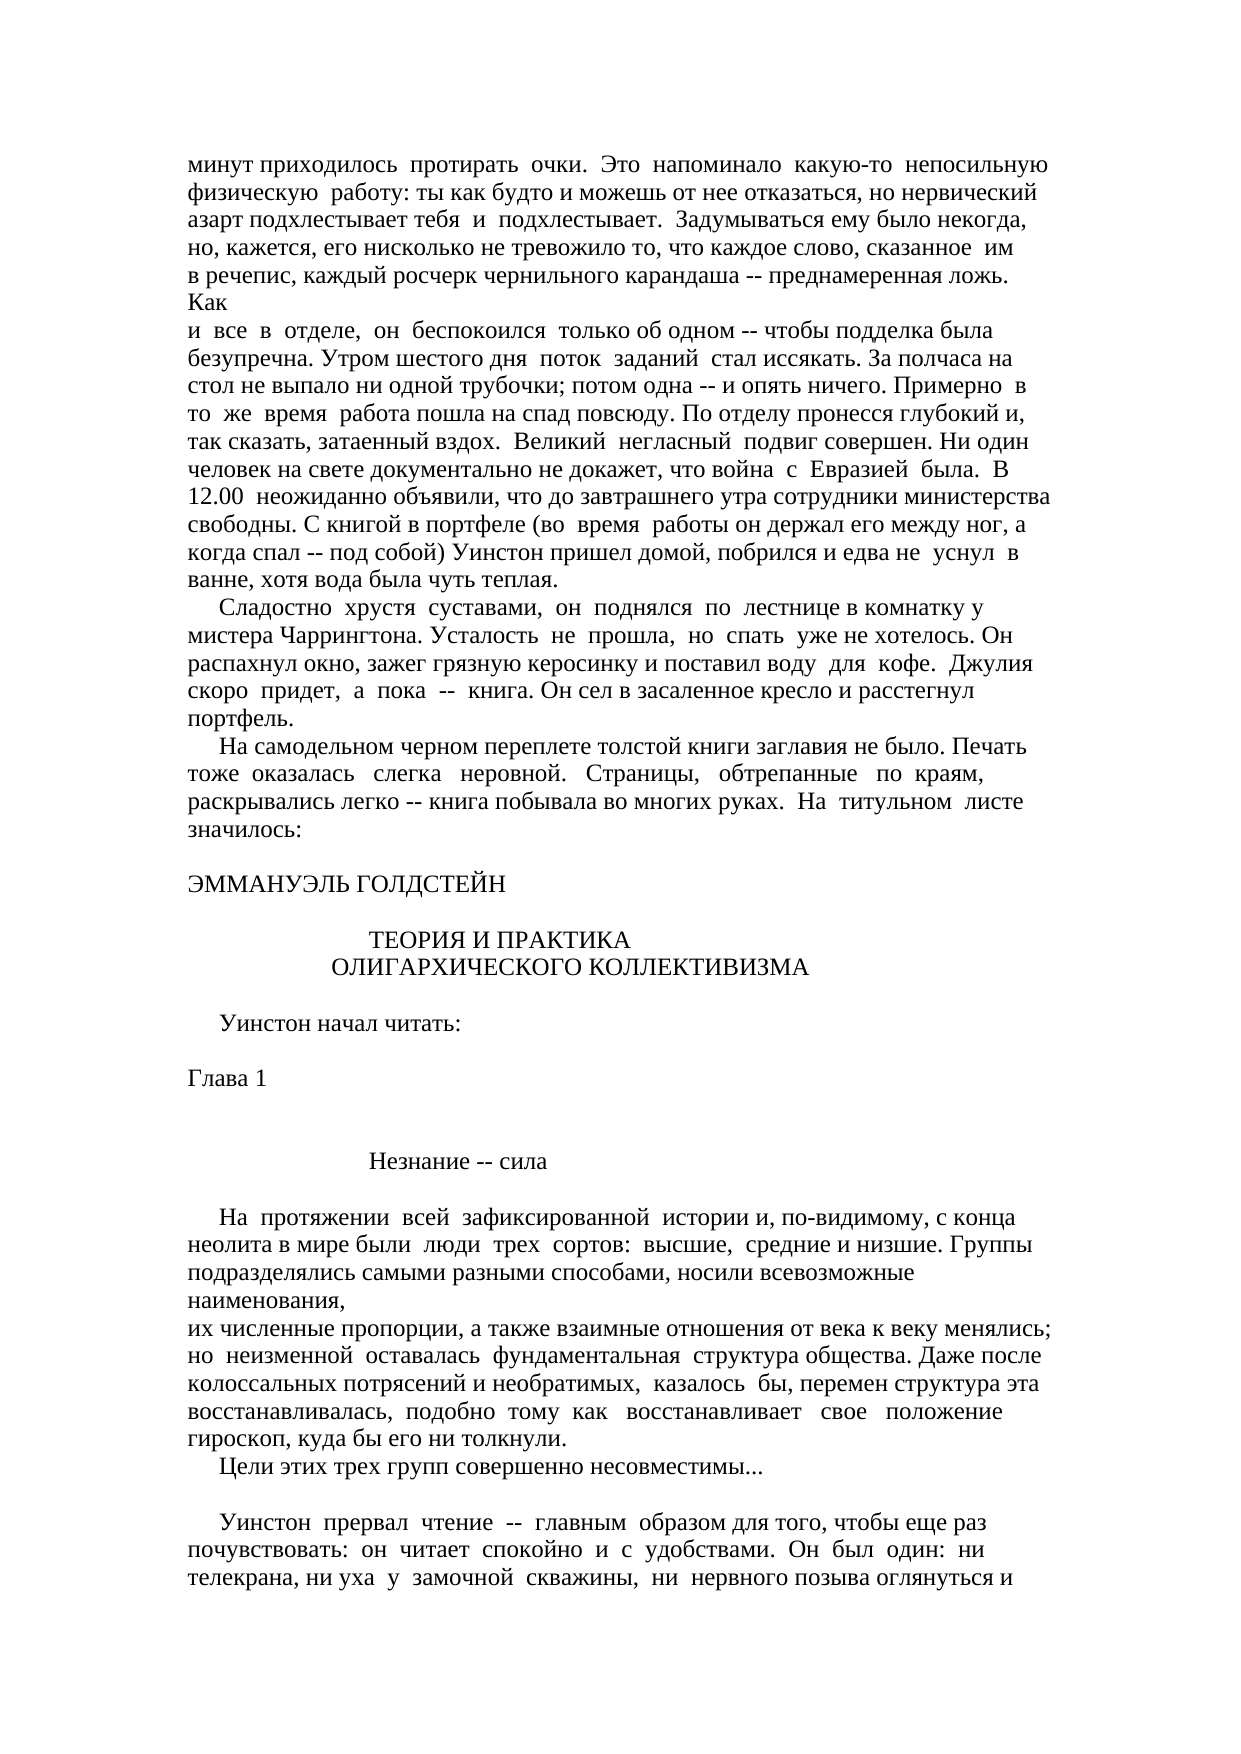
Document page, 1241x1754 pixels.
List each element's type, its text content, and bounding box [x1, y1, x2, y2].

text распахнул окно, зажег грязную керосинку и поставил воду для кофе. Джулия [187, 649, 1053, 676]
text неолита в мире были люди трех сортов: высшие, средние и низшие. Группы [187, 1231, 1053, 1258]
text физическую работу: ты как будто и можешь от нее отказаться, но нервический [187, 178, 1053, 205]
text значилось: [187, 815, 1053, 843]
text и все в отделе, он беспокоился только об одном -- чтобы подделка была [187, 316, 1053, 344]
text ванне, хотя вода была чуть теплая. [187, 566, 1053, 593]
text ОЛИГАРХИЧЕСКОГО КОЛЛЕКТИВИЗМА [187, 953, 1053, 981]
text так сказать, затаенный вздох. Великий негласный подвиг совершен. Ни один [187, 427, 1053, 455]
text когда спал -- под собой) Уинстон пришел домой, побрился и едва не уснул в [187, 538, 1053, 566]
text ЭММАНУЭЛЬ ГОЛДСТЕЙН [187, 870, 1053, 898]
text мистера Чаррингтона. Усталость не прошла, но спать уже не хотелось. Он [187, 621, 1053, 649]
text Сладостно хрустя суставами, он поднялся по лестнице в комнатку у [187, 593, 1053, 621]
text Цели этих трех групп совершенно несовместимы... [187, 1452, 1053, 1480]
text Уинстон начал читать: [187, 1009, 1053, 1037]
text но неизменной оставалась фундаментальная структура общества. Даже после [187, 1341, 1053, 1369]
text На самодельном черном переплете толстой книги заглавия не было. Печать [187, 732, 1053, 759]
text тоже оказалась слегка неровной. Страницы, обтрепанные по краям, [187, 759, 1053, 787]
text минут приходилось протирать очки. Это напоминало какую-то непосильную [187, 150, 1053, 178]
text Незнание -- сила [187, 1147, 1053, 1175]
text восстанавливалась, подобно тому как восстанавливает свое положение [187, 1397, 1053, 1424]
text Уинстон прервал чтение -- главным образом для того, чтобы еще раз [187, 1508, 1053, 1535]
text На протяжении всей зафиксированной истории и, по-видимому, с конца [187, 1203, 1053, 1231]
text портфель. [187, 704, 1053, 732]
text колоссальных потрясений и необратимых, казалось бы, перемен структура эта [187, 1369, 1053, 1397]
text стол не выпало ни одной трубочки; потом одна -- и опять ничего. Примерно в [187, 372, 1053, 399]
text свободны. С книгой в портфеле (во время работы он держал его между ног, а [187, 510, 1053, 538]
text человек на свете документально не докажет, что война с Евразией была. В [187, 455, 1053, 482]
text ТЕОРИЯ И ПРАКТИКА [187, 926, 1053, 953]
text 12.00 неожиданно объявили, что до завтрашнего утра сотрудники министерства [187, 482, 1053, 510]
text скоро придет, а пока -- книга. Он сел в засаленное кресло и расстегнул [187, 676, 1053, 704]
text почувствовать: он читает спокойно и с удобствами. Он был один: ни [187, 1535, 1053, 1563]
text телекрана, ни уха у замочной скважины, ни нервного позыва оглянуться и [187, 1563, 1053, 1591]
text безупречна. Утром шестого дня поток заданий стал иссякать. За полчаса на [187, 344, 1053, 372]
text раскрывались легко -- книга побывала во многих руках. На титульном листе [187, 787, 1053, 815]
text в речепис, каждый росчерк чернильного карандаша -- преднамеренная ложь. Как [187, 261, 1053, 316]
text но, кажется, его нисколько не тревожило то, что каждое слово, сказанное им [187, 233, 1053, 261]
text азарт подхлестывает тебя и подхлестывает. Задумываться ему было некогда, [187, 205, 1053, 233]
text подразделялись самыми разными способами, носили всевозможные наименования, [187, 1258, 1053, 1314]
text их численные пропорции, а также взаимные отношения от века к веку менялись; [187, 1314, 1053, 1341]
text Глава 1 [187, 1064, 1053, 1092]
text то же время работа пошла на спад повсюду. По отделу пронесся глубокий и, [187, 399, 1053, 427]
text гироскоп, куда бы его ни толкнули. [187, 1424, 1053, 1452]
